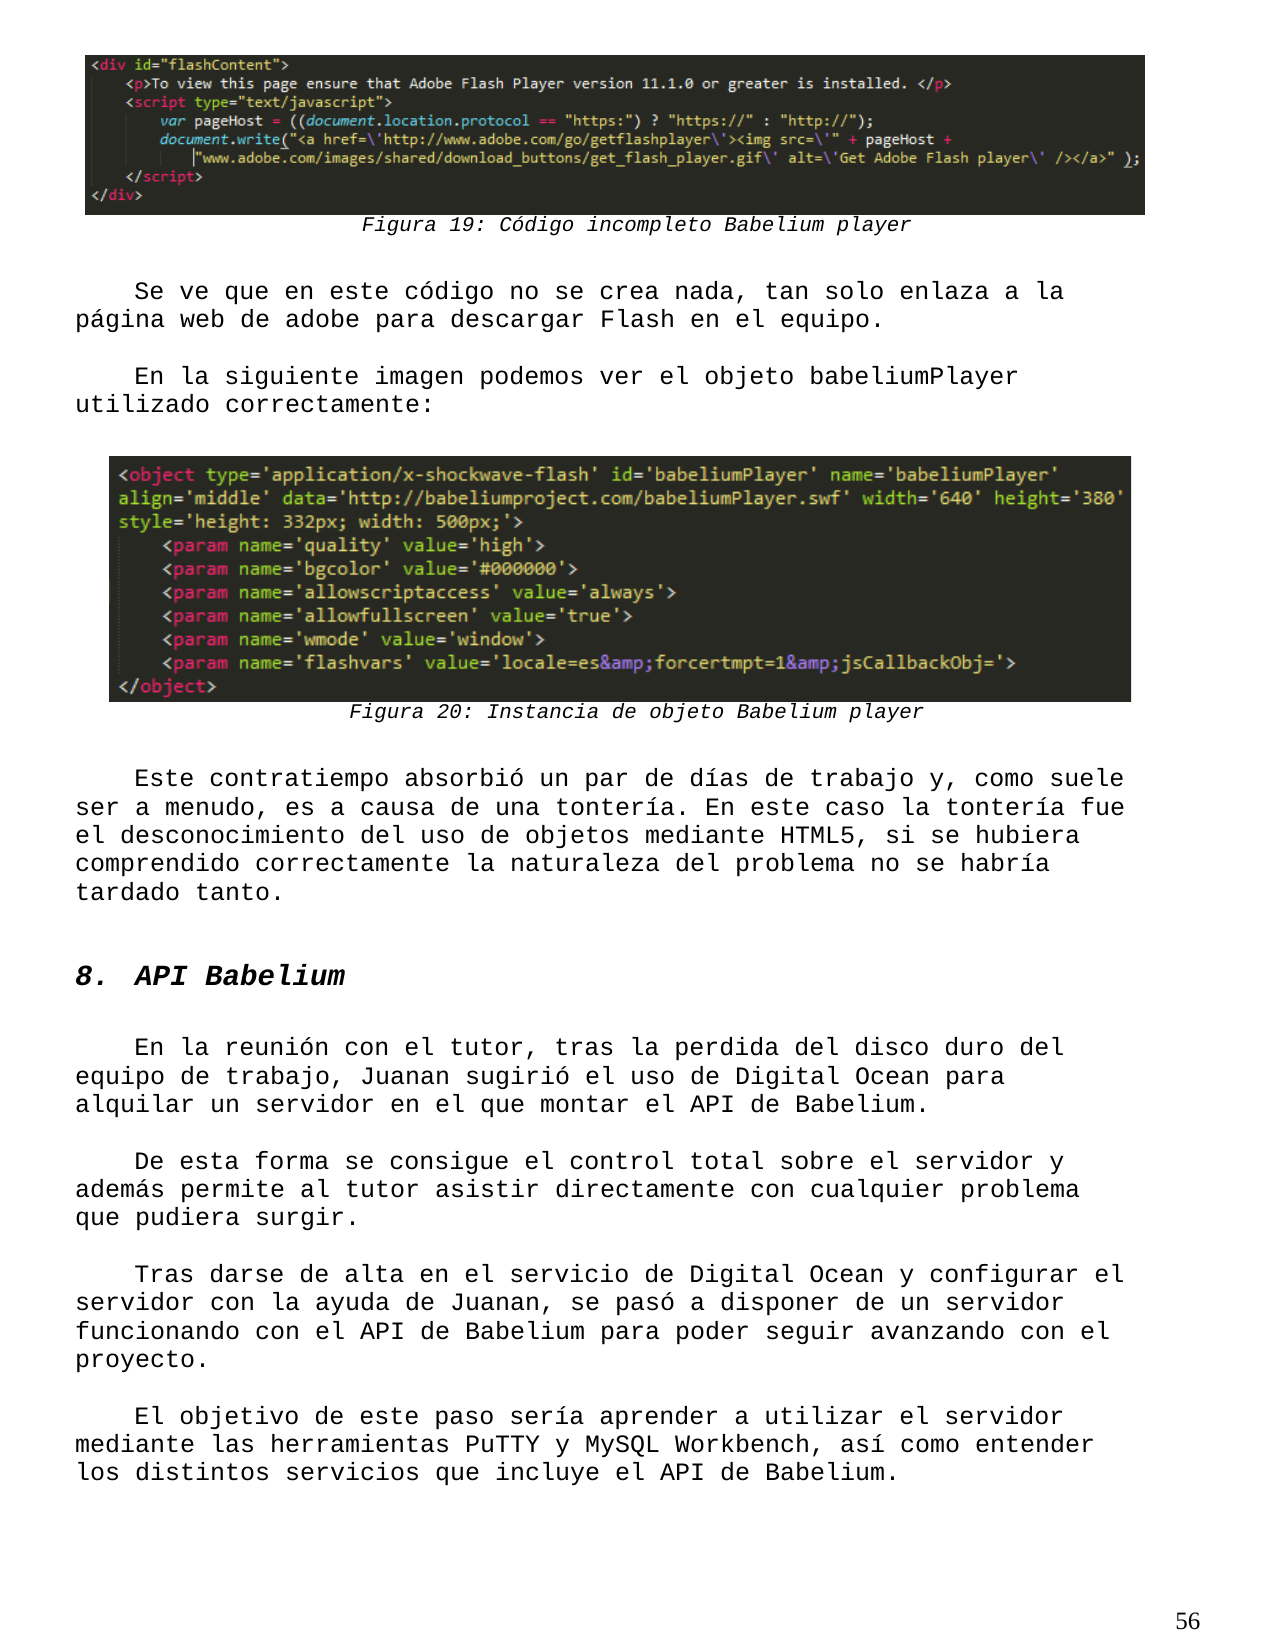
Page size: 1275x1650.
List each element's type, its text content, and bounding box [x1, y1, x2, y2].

text De esta forma se consigue el control total sobre el servidor y además permite al tutor asistir directamente con cualquier problema que pudiera surgir. [75, 1148, 1135, 1233]
text El objetivo de este paso sería aprender a utilizar el servidor mediante las herramientas PuTTY y MySQL Workbench, así como entender los distintos servicios que incluye el API de Babelium. [75, 1403, 1135, 1488]
subtitle API Babelium [75, 961, 1200, 994]
picture [85, 55, 1145, 215]
text En la siguiente imagen podemos ver el objeto babeliumPlayer utilizado correctamente: [75, 364, 1135, 420]
text En la reunión con el tutor, tras la perdida del disco duro del equipo de trabajo, Juanan sugirió el uso de Digital Ocean para alquilar un servidor en el que montar el API de Babelium. [75, 1035, 1135, 1120]
text Figura 20: Instancia de objeto Babelium player [75, 702, 1200, 725]
picture [109, 456, 1132, 702]
text Se ve que en este código no se crea nada, tan solo enlaza a la página web de adobe para descargar Flash en el equipo. [75, 279, 1135, 335]
text Tras darse de alta en el servicio de Digital Ocean y configurar el servidor con la ayuda de Juanan, se pasó a disponer de un servidor funcionando con el API de Babelium para poder seguir avanzando con el proyecto. [75, 1262, 1135, 1375]
text Figura 19: Código incompleto Babelium player [75, 215, 1200, 238]
text Este contratiempo absorbió un par de días de trabajo y, como suele ser a menudo, es a causa de una tontería. En este caso la tontería fue el desconocimiento del uso de objetos mediante HTML5, si se hubiera comprendido correctamente la naturaleza del problema no se habría tardado tanto. [75, 766, 1135, 908]
